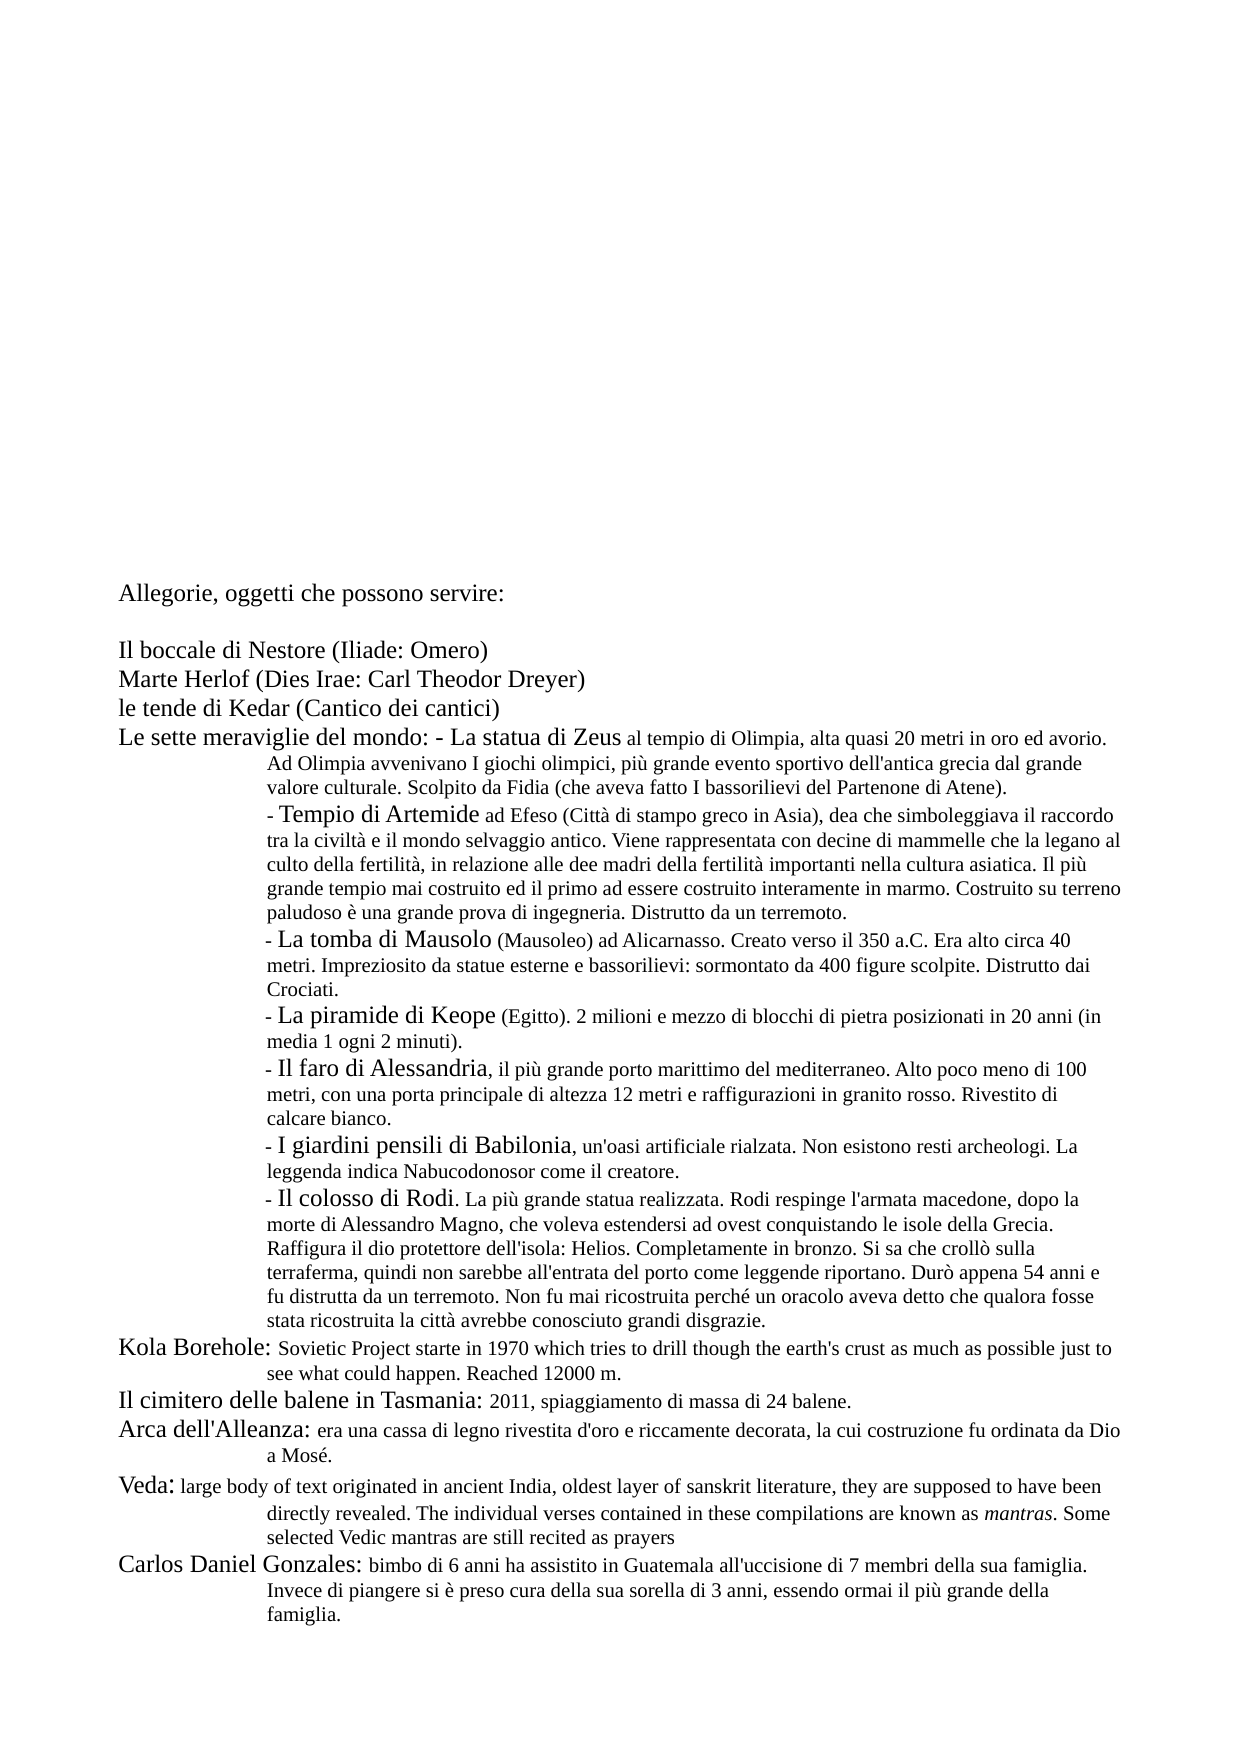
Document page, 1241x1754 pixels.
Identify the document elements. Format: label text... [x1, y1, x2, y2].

text - Tempio di Artemide ad Efeso (Città di stampo greco in Asia), dea che simboleggiava il raccordo tra la civiltà e il mondo selvaggio antico. Viene rappresentata con decine di mammelle che la legano al culto della fertilità, in relazione alle dee madri della fertilità importanti nella cultura asiatica. Il più grande tempio mai costruito ed il primo ad essere costruito interamente in marmo. Costruito su terreno paludoso è una grande prova di ingegneria. Distrutto da un terremoto. [118, 799, 1122, 924]
text Il boccale di Nestore (Iliade: Omero) [118, 636, 1122, 664]
text Allegorie, oggetti che possono servire: [118, 578, 1122, 607]
text Marte Herlof (Dies Irae: Carl Theodor Dreyer) [118, 664, 1122, 693]
text - Il colosso di Rodi. La più grande statua realizzata. Rodi respinge l'armata macedone, dopo la morte di Alessandro Magno, che voleva estendersi ad ovest conquistando le isole della Grecia. Raffigura il dio protettore dell'isola: Helios. Completamente in bronzo. Si sa che crollò sulla terraferma, quindi non sarebbe all'entrata del porto come leggende riportano. Durò appena 54 anni e fu distrutta da un terremoto. Non fu mai ricostruita perché un oracolo aveva detto che qualora fosse stata ricostruita la città avrebbe conosciuto grandi disgrazie. [265, 1183, 1122, 1332]
text Veda: large body of text originated in ancient India, oldest layer of sanskrit literature, they are supposed to have been directly revealed. The individual verses contained in these compilations are known as mantras. Some selected Vedic mantras are still recited as prayers [118, 1467, 1122, 1549]
text Kola Borehole: Sovietic Project starte in 1970 which tries to drill though the earth's crust as much as possible just to see what could happen. Reached 12000 m. [118, 1332, 1122, 1385]
text Carlos Daniel Gonzales: bimbo di 6 anni ha assistito in Guatemala all'uccisione di 7 membri della sua famiglia. Invece di piangere si è preso cura della sua sorella di 3 anni, essendo ormai il più grande della famiglia. [118, 1549, 1122, 1626]
text Le sette meraviglie del mondo: - La statua di Zeus al tempio di Olimpia, alta quasi 20 metri in oro ed avorio. Ad Olimpia avvenivano I giochi olimpici, più grande evento sportivo dell'antica grecia dal grande valore culturale. Scolpito da Fidia (che aveva fatto I bassorilievi del Partenone di Atene). [118, 722, 1122, 799]
text Arca dell'Alleanza: era una cassa di legno rivestita d'oro e riccamente decorata, la cui costruzione fu ordinata da Dio a Mosé. [118, 1414, 1122, 1467]
text Il cimitero delle balene in Tasmania: 2011, spiaggiamento di massa di 24 balene. [118, 1385, 1122, 1414]
text - Il faro di Alessandria, il più grande porto marittimo del mediterraneo. Alto poco meno di 100 metri, con una porta principale di altezza 12 metri e raffigurazioni in granito rosso. Rivestito di calcare bianco. [265, 1053, 1122, 1130]
text le tende di Kedar (Cantico dei cantici) [118, 693, 1122, 722]
text - La piramide di Keope (Egitto). 2 milioni e mezzo di blocchi di pietra posizionati in 20 anni (in media 1 ogni 2 minuti). [265, 1001, 1122, 1053]
text - La tomba di Mausolo (Mausoleo) ad Alicarnasso. Creato verso il 350 a.C. Era alto circa 40 metri. Impreziosito da statue esterne e bassorilievi: sormontato da 400 figure scolpite. Distrutto dai Crociati. [265, 924, 1122, 1001]
text - I giardini pensili di Babilonia, un'oasi artificiale rialzata. Non esistono resti archeologi. La leggenda indica Nabucodonosor come il creatore. [265, 1130, 1122, 1183]
